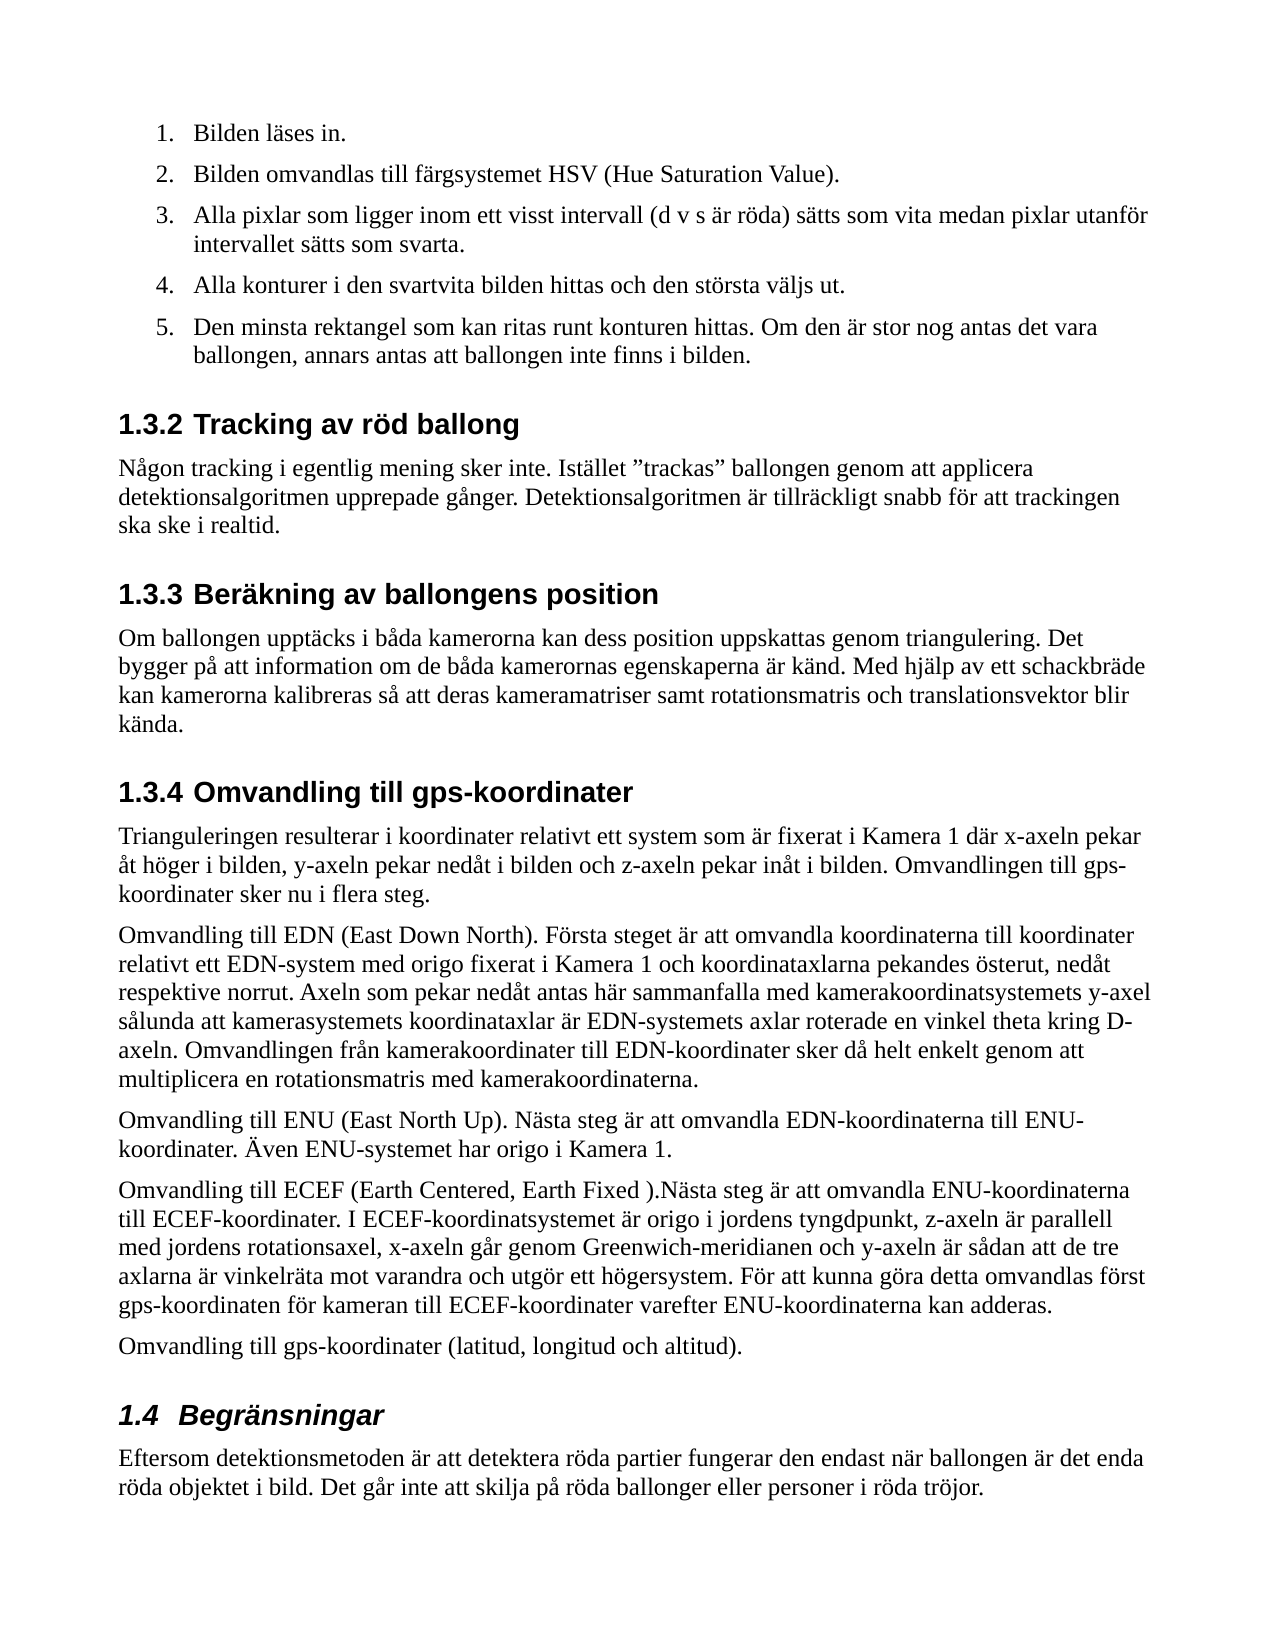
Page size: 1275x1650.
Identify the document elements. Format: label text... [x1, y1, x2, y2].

text Trianguleringen resulterar i koordinater relativt ett system som är fixerat i Kamera 1 där x-axeln pekar åt höger i bilden, y-axeln pekar nedåt i bilden och z-axeln pekar inåt i bilden. Omvandlingen till gps-koordinater sker nu i flera steg. [118, 821, 1157, 907]
text Omvandling till gps-koordinater (latitud, longitud och altitud). [118, 1331, 1157, 1360]
subtitle Omvandling till gps-koordinater [118, 775, 1157, 809]
text Eftersom detektionsmetoden är att detektera röda partier fungerar den endast när ballongen är det enda röda objektet i bild. Det går inte att skilja på röda ballonger eller personer i röda tröjor. [118, 1443, 1157, 1501]
list Alla konturer i den svartvita bilden hittas och den största väljs ut. [156, 271, 1157, 299]
text Omvandling till EDN (East Down North). Första steget är att omvandla koordinaterna till koordinater relativt ett EDN-system med origo fixerat i Kamera 1 och koordinataxlarna pekandes österut, nedåt respektive norrut. Axeln som pekar nedåt antas här sammanfalla med kamerakoordinatsystemets y-axel sålunda att kamerasystemets koordinataxlar är EDN-systemets axlar roterade en vinkel theta kring D-axeln. Omvandlingen från kamerakoordinater till EDN-koordinater sker då helt enkelt genom att multiplicera en rotationsmatris med kamerakoordinaterna. [118, 920, 1157, 1092]
subtitle Begränsningar [118, 1397, 1157, 1431]
subtitle Tracking av röd ballong [118, 407, 1157, 440]
text Om ballongen upptäcks i båda kamerorna kan dess position uppskattas genom triangulering. Det bygger på att information om de båda kamerornas egenskaperna är känd. Med hjälp av ett schackbräde kan kamerorna kalibreras så att deras kameramatriser samt rotationsmatris och translationsvektor blir kända. [118, 623, 1157, 738]
list Den minsta rektangel som kan ritas runt konturen hittas. Om den är stor nog antas det vara ballongen, annars antas att ballongen inte finns i bilden. [156, 312, 1157, 369]
list Alla pixlar som ligger inom ett visst intervall (d v s är röda) sätts som vita medan pixlar utanför intervallet sätts som svarta. [156, 201, 1157, 258]
text Omvandling till ECEF (Earth Centered, Earth Fixed ).Nästa steg är att omvandla ENU-koordinaterna till ECEF-koordinater. I ECEF-koordinatsystemet är origo i jordens tyngdpunkt, z-axeln är parallell med jordens rotationsaxel, x-axeln går genom Greenwich-meridianen och y-axeln är sådan att de tre axlarna är vinkelräta mot varandra och utgör ett högersystem. För att kunna göra detta omvandlas först gps-koordinaten för kameran till ECEF-koordinater varefter ENU-koordinaterna kan adderas. [118, 1175, 1157, 1319]
list Bilden omvandlas till färgsystemet HSV (Hue Saturation Value). [156, 159, 1157, 188]
subtitle Beräkning av ballongens position [118, 577, 1157, 610]
text Någon tracking i egentlig mening sker inte. Istället ”trackas” ballongen genom att applicera detektionsalgoritmen upprepade gånger. Detektionsalgoritmen är tillräckligt snabb för att trackingen ska ske i realtid. [118, 453, 1157, 539]
text Omvandling till ENU (East North Up). Nästa steg är att omvandla EDN-koordinaterna till ENU-koordinater. Även ENU-systemet har origo i Kamera 1. [118, 1105, 1157, 1162]
list Bilden läses in. [156, 118, 1157, 147]
